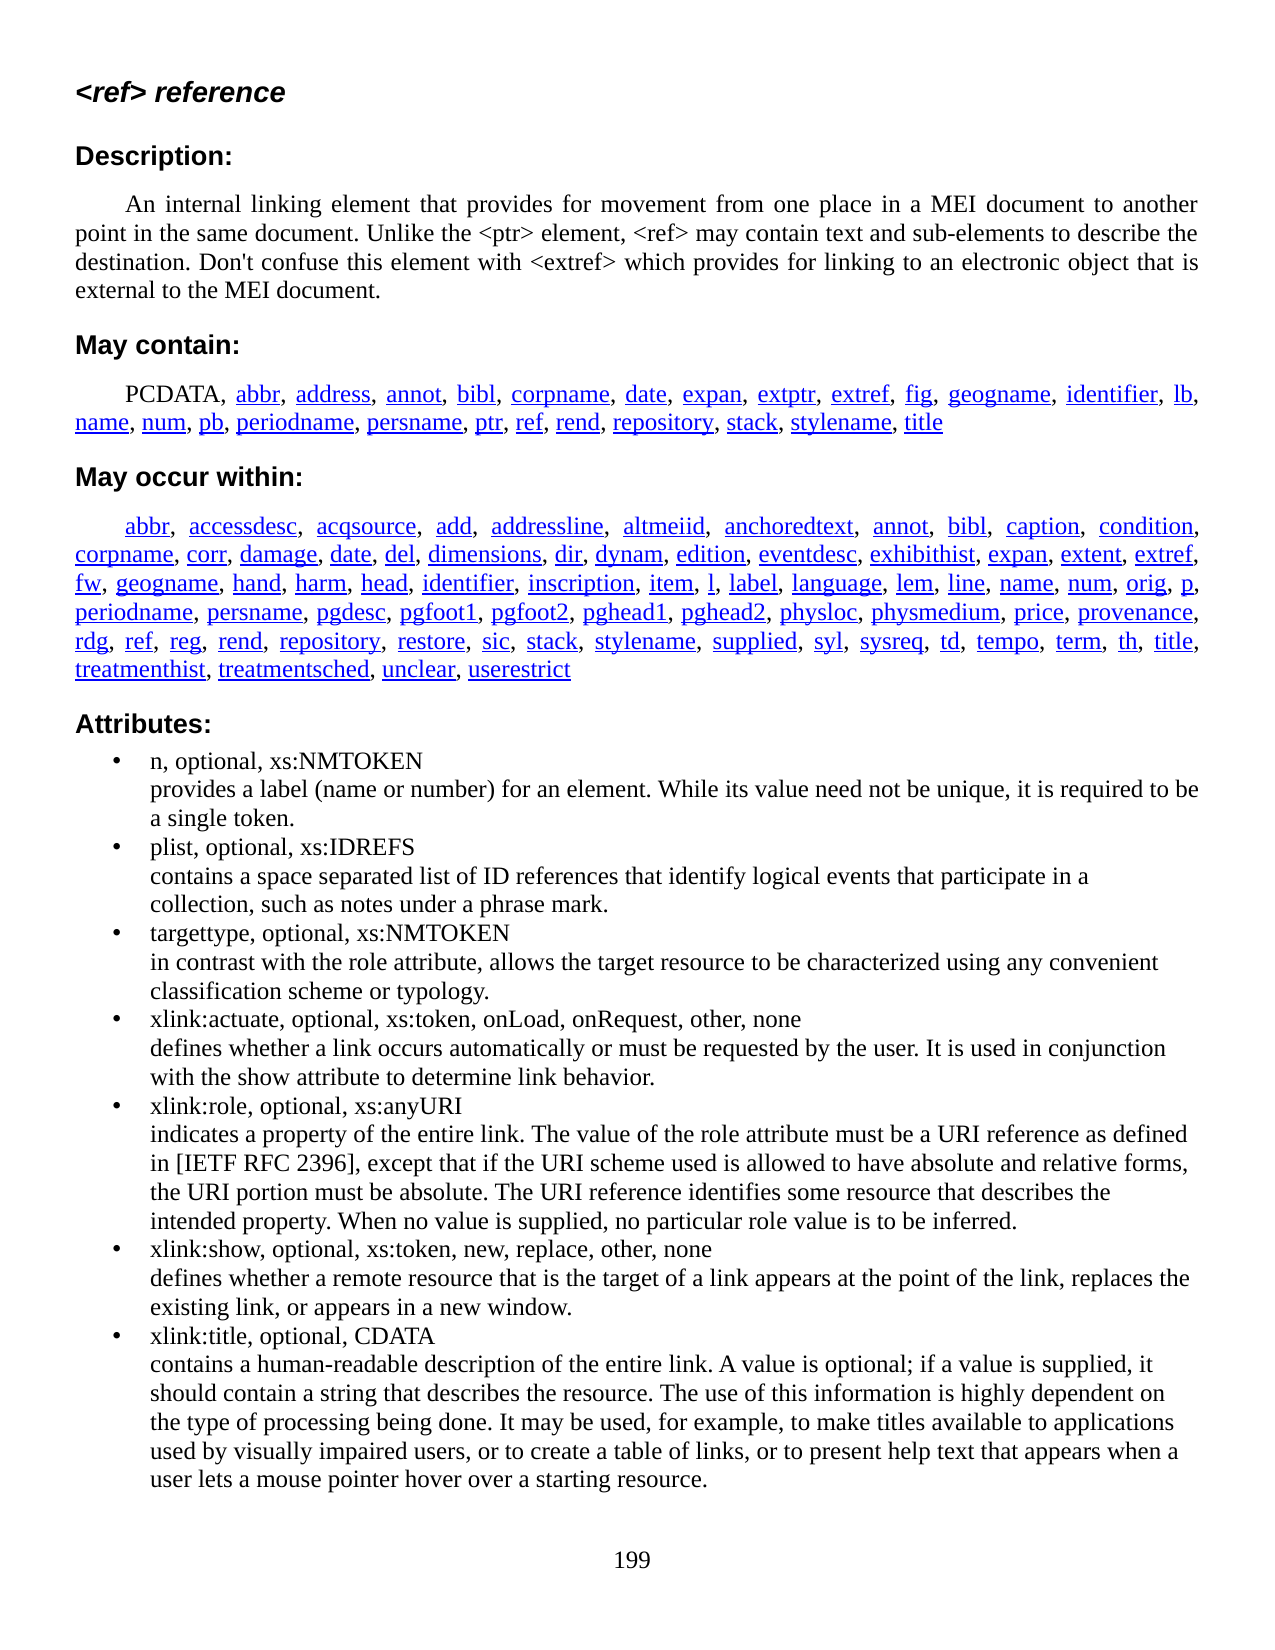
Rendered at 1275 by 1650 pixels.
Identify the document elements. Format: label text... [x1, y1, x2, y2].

subtitle Attributes: [75, 708, 1200, 739]
list n, optional, xs:NMTOKEN provides a label (name or number) for an element. While its value need not be unique, it is required to be a single token. [112, 746, 1200, 832]
list targettype, optional, xs:NMTOKEN in contrast with the role attribute, allows the target resource to be characterized using any convenient classification scheme or typology. [112, 918, 1200, 1004]
list xlink:show, optional, xs:token, new, replace, other, none defines whether a remote resource that is the target of a link appears at the point of the link, replaces the existing link, or appears in a new window. [112, 1234, 1200, 1321]
text PCDATA, abbr, address, annot, bibl, corpname, date, expan, extptr, extref, fig, geogname, identifier, lb, name, num, pb, periodname, persname, ptr, ref, rend, repository, stack, stylename, title [75, 379, 1200, 436]
subtitle May occur within: [75, 461, 1200, 492]
subtitle Description: [75, 140, 1200, 171]
list xlink:role, optional, xs:anyURI indicates a property of the entire link. The value of the role attribute must be a URI reference as defined in [IETF RFC 2396], except that if the URI scheme used is allowed to have absolute and relative forms, the URI portion must be absolute. The URI reference identifies some resource that describes the intended property. When no value is supplied, no particular role value is to be inferred. [112, 1091, 1200, 1234]
text abbr, accessdesc, acqsource, add, addressline, altmeiid, anchoredtext, annot, bibl, caption, condition, corpname, corr, damage, date, del, dimensions, dir, dynam, edition, eventdesc, exhibithist, expan, extent, extref, fw, geogname, hand, harm, head, identifier, inscription, item, l, label, language, lem, line, name, num, orig, p, periodname, persname, pgdesc, pgfoot1, pgfoot2, pghead1, pghead2, physloc, physmedium, price, provenance, rdg, ref, reg, rend, repository, restore, sic, stack, stylename, supplied, syl, sysreq, td, tempo, term, th, title, treatmenthist, treatmentsched, unclear, userestrict [75, 511, 1200, 683]
list xlink:actuate, optional, xs:token, onLoad, onRequest, other, none defines whether a link occurs automatically or must be requested by the user. It is used in conjunction with the show attribute to determine link behavior. [112, 1004, 1200, 1091]
list xlink:title, optional, CDATA contains a human-readable description of the entire link. A value is optional; if a value is supplied, it should contain a string that describes the resource. The use of this information is highly dependent on the type of processing being done. It may be used, for example, to make titles available to applications used by visually impaired users, or to create a table of links, or to present help text that appears when a user lets a mouse pointer hover over a starting resource. [112, 1321, 1200, 1493]
subtitle May contain: [75, 329, 1200, 361]
list plist, optional, xs:IDREFS contains a space separated list of ID references that identify logical events that participate in a collection, such as notes under a phrase mark. [112, 832, 1200, 918]
text An internal linking element that provides for movement from one place in a MEI document to another point in the same document. Unlike the <ptr> element, <ref> may contain text and sub-elements to describe the destination. Don't confuse this element with <extref> which provides for linking to an electronic object that is external to the MEI document. [75, 189, 1200, 304]
subtitle <ref> reference [75, 75, 1200, 108]
